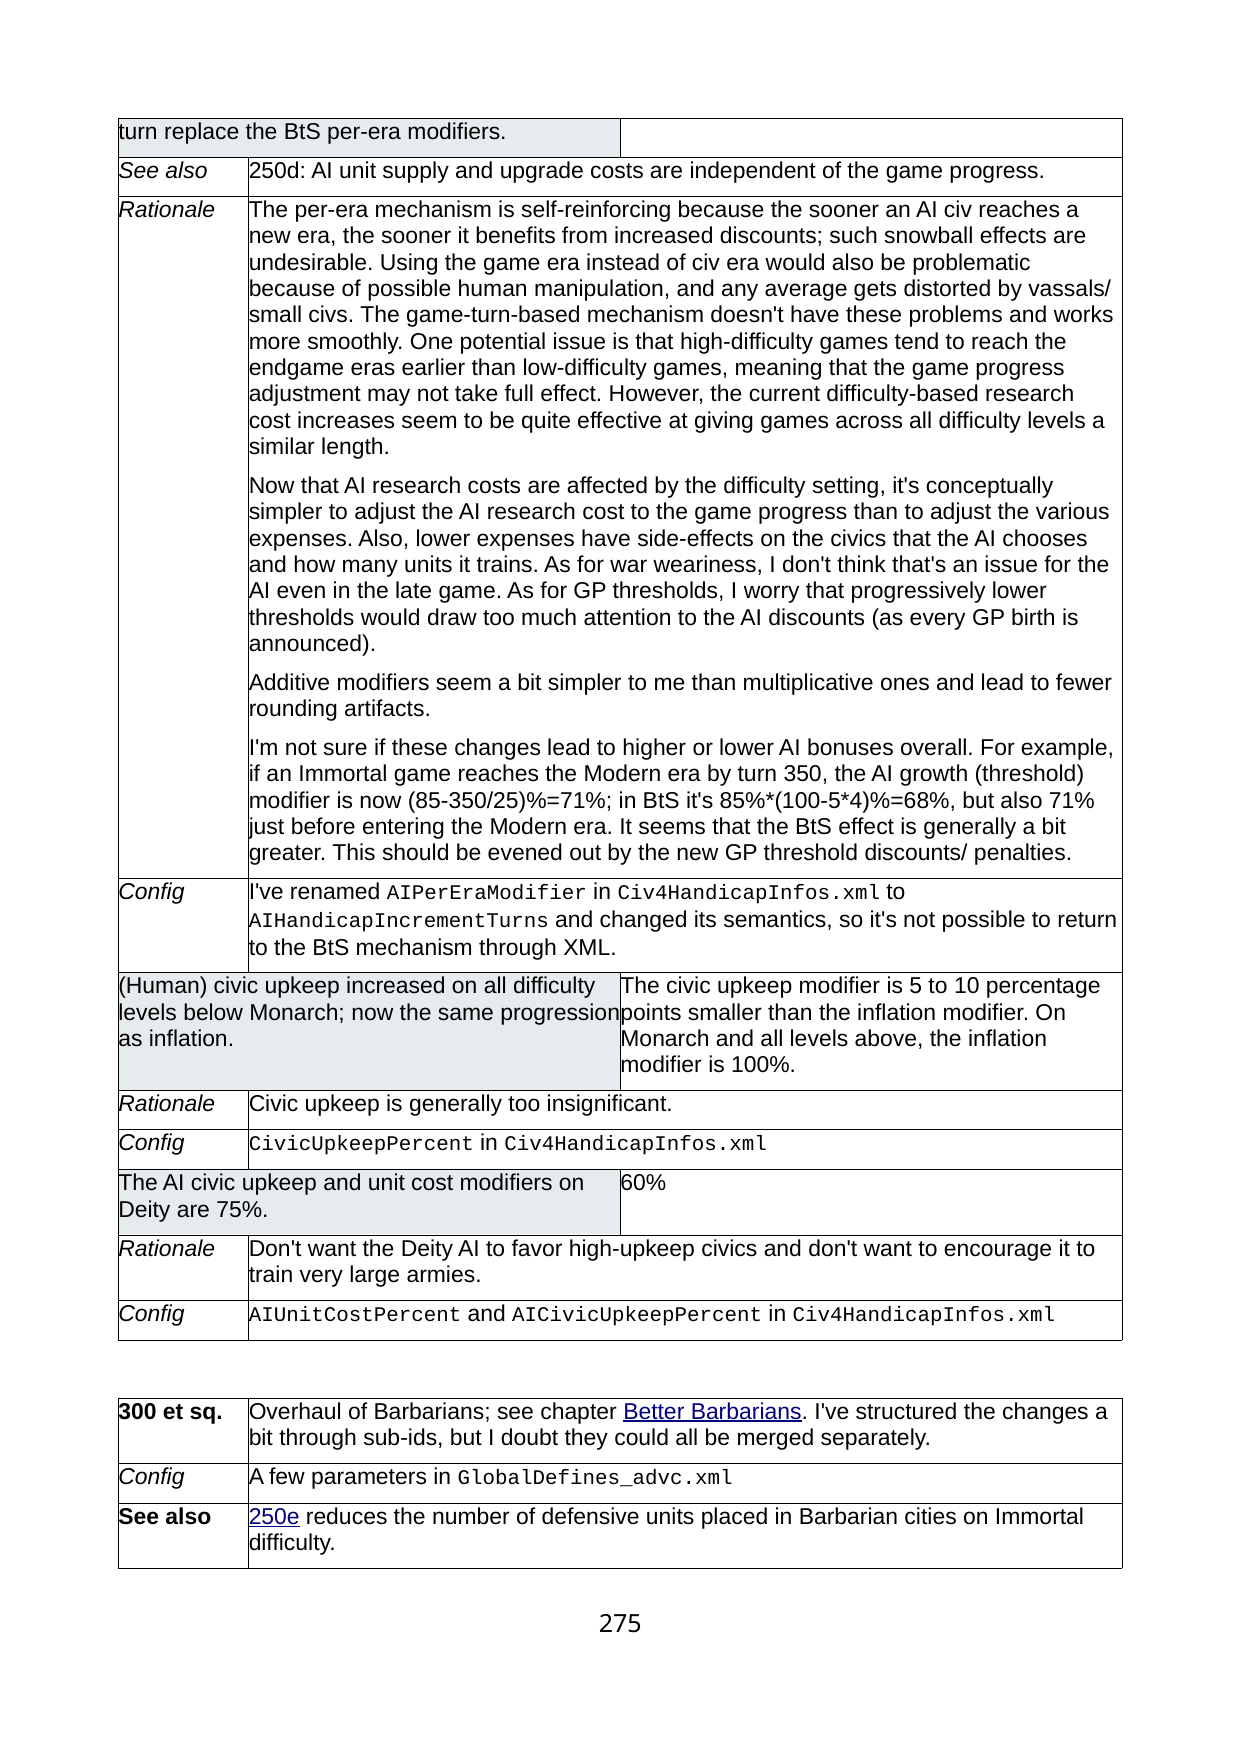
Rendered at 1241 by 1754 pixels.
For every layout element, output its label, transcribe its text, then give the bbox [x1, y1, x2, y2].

table_cell 250e reduces the number of defensive units placed in Barbarian cities on Immortal difficulty. [249, 1504, 1122, 1568]
table_cell Don't want the Deity AI to favor high-upkeep civics and don't want to encourage it to train very large armies. [249, 1236, 1122, 1300]
table_cell Config [119, 1130, 248, 1169]
table_cell Rationale [119, 197, 248, 878]
table_cell CivicUpkeepPercent in Civ4HandicapInfos.xml [249, 1130, 1122, 1169]
table_header 300 et sq. [119, 1399, 248, 1463]
table_cell Config [119, 879, 248, 972]
table_cell 60% [621, 1170, 1122, 1234]
table_cell See also [119, 1504, 248, 1568]
table_cell turn replace the BtS per-era modifiers. [119, 119, 620, 157]
table_cell Config [119, 1301, 248, 1340]
table_cell I've renamed AIPerEraModifier in Civ4HandicapInfos.xml to AIHandicapIncrementTurns and changed its semantics, so it's not possible to return to the BtS mechanism through XML. [249, 879, 1122, 972]
table_cell The civic upkeep modifier is 5 to 10 percentage points smaller than the inflation modifier. On Monarch and all levels above, the inflation modifier is 100%. [621, 973, 1122, 1090]
table_cell The AI civic upkeep and unit cost modifiers on Deity are 75%. [119, 1170, 620, 1234]
table_cell Config [119, 1464, 248, 1503]
table_cell 250d: AI unit supply and upgrade costs are independent of the game progress. [249, 158, 1122, 196]
table_cell A few parameters in GlobalDefines_advc.xml [249, 1464, 1122, 1503]
table_cell (Human) civic upkeep increased on all difficulty levels below Monarch; now the same progression as inflation. [119, 973, 620, 1090]
table_cell Rationale [119, 1236, 248, 1300]
table_cell The per-era mechanism is self-reinforcing because the sooner an AI civ reaches a new era, the sooner it benefits from increased discounts; such snowball effects are undesirable. Using the game era instead of civ era would also be problematic because of possible human manipulation, and any average gets distorted by vassals/ small civs. The game-turn-based mechanism doesn't have these problems and works more smoothly. One potential issue is that high-difficulty games tend to reach the endgame eras earlier than low-difficulty games, meaning that the game progress adjustment may not take full effect. However, the current difficulty-based research cost increases seem to be quite effective at giving games across all difficulty levels a similar length. Now that AI research costs are affected by the difficulty setting, it's conceptually simpler to adjust the AI research cost to the game progress than to adjust the various expenses. Also, lower expenses have side-effects on the civics that the AI chooses and how many units it trains. As for war weariness, I don't think that's an issue for the AI even in the late game. As for GP thresholds, I worry that progressively lower thresholds would draw too much attention to the AI discounts (as every GP birth is announced). Additive modifiers seem a bit simpler to me than multiplicative ones and lead to fewer rounding artifacts. I'm not sure if these changes lead to higher or lower AI bonuses overall. For example, if an Immortal game reaches the Modern era by turn 350, the AI growth (threshold) modifier is now (85-350/25)%=71%; in BtS it's 85%*(100-5*4)%=68%, but also 71% just before entering the Modern era. It seems that the BtS effect is generally a bit greater. This should be evened out by the new GP threshold discounts/ penalties. [249, 197, 1122, 878]
table_cell Civic upkeep is generally too insignificant. [249, 1091, 1122, 1129]
table_cell [621, 119, 1122, 157]
table_cell AIUnitCostPercent and AICivicUpkeepPercent in Civ4HandicapInfos.xml [249, 1301, 1122, 1340]
table_cell Rationale [119, 1091, 248, 1129]
table_cell See also [119, 158, 248, 196]
table_header Overhaul of Barbarians; see chapter Better Barbarians. I've structured the changes a bit through sub-ids, but I doubt they could all be merged separately. [249, 1399, 1122, 1463]
